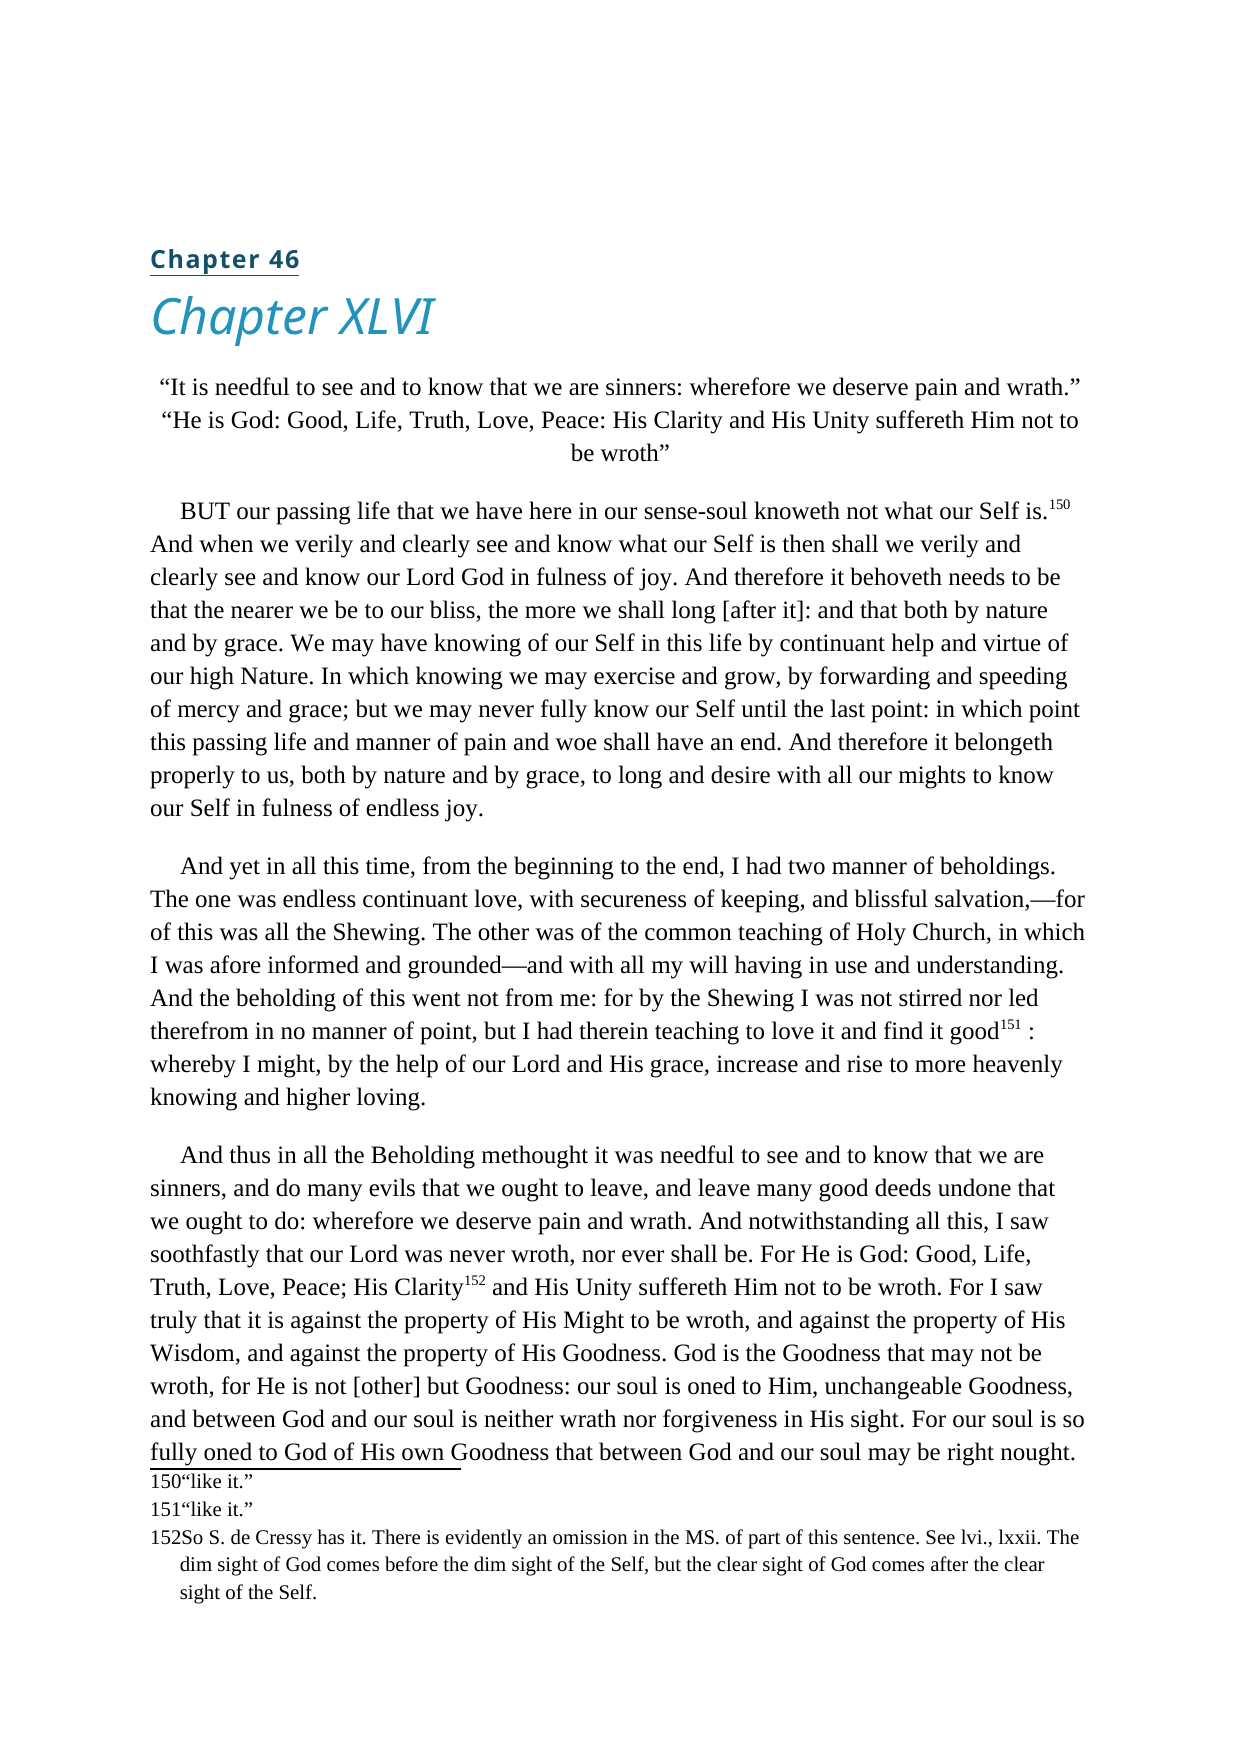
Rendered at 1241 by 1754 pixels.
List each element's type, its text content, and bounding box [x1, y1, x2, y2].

text “It is needful to see and to know that we are sinners: wherefore we deserve pain and wrath.” “He is God: Good, Life, Truth, Love, Peace: His Clarity and His Unity suffereth Him not to be wroth” [150, 372, 1090, 467]
text “like it.” [150, 1469, 1090, 1493]
text So S. de Cressy has it. There is evidently an omission in the MS. of part of this sentence. See lvi., lxxii. The dim sight of God comes before the dim sight of the Self, but the clear sight of God comes after the clear sight of the Self. [150, 1525, 1090, 1604]
text “like it.” [150, 1497, 1090, 1521]
text BUT our passing life that we have here in our sense-soul knoweth not what our Self is. And when we verily and clearly see and know what our Self is then shall we verily and clearly see and know our Lord God in fulness of joy. And therefore it behoveth needs to be that the nearer we be to our bliss, the more we shall long [after it]: and that both by nature and by grace. We may have knowing of our Self in this life by continuant help and virtue of our high Nature. In which knowing we may exercise and grow, by forwarding and speeding of mercy and grace; but we may never fully know our Self until the last point: in which point this passing life and manner of pain and woe shall have an end. And therefore it belongeth properly to us, both by nature and by grace, to long and desire with all our mights to know our Self in fulness of endless joy. [150, 496, 1090, 822]
subtitle Chapter 46 [150, 241, 1090, 276]
text And yet in all this time, from the beginning to the end, I had two manner of beholdings. The one was endless continuant love, with secureness of keeping, and blissful salvation,—for of this was all the Shewing. The other was of the common teaching of Holy Church, in which I was afore informed and grounded—and with all my will having in use and understanding. And the beholding of this went not from me: for by the Shewing I was not stirred nor led therefrom in no manner of point, but I had therein teaching to love it and find it good : whereby I might, by the help of our Lord and His grace, increase and rise to more heavenly knowing and higher loving. [150, 851, 1090, 1111]
text And thus in all the Beholding methought it was needful to see and to know that we are sinners, and do many evils that we ought to leave, and leave many good deeds undone that we ought to do: wherefore we deserve pain and wrath. And notwithstanding all this, I saw soothfastly that our Lord was never wroth, nor ever shall be. For He is God: Good, Life, Truth, Love, Peace; His Clarity and His Unity suffereth Him not to be wroth. For I saw truly that it is against the property of His Might to be wroth, and against the property of His Wisdom, and against the property of His Goodness. God is the Goodness that may not be wroth, for He is not [other] but Goodness: our soul is oned to Him, unchangeable Goodness, and between God and our soul is neither wrath nor forgiveness in His sight. For our soul is so fully oned to God of His own Goodness that between God and our soul may be right nought. [150, 1140, 1090, 1466]
subtitle Chapter XLVI [150, 281, 1090, 349]
